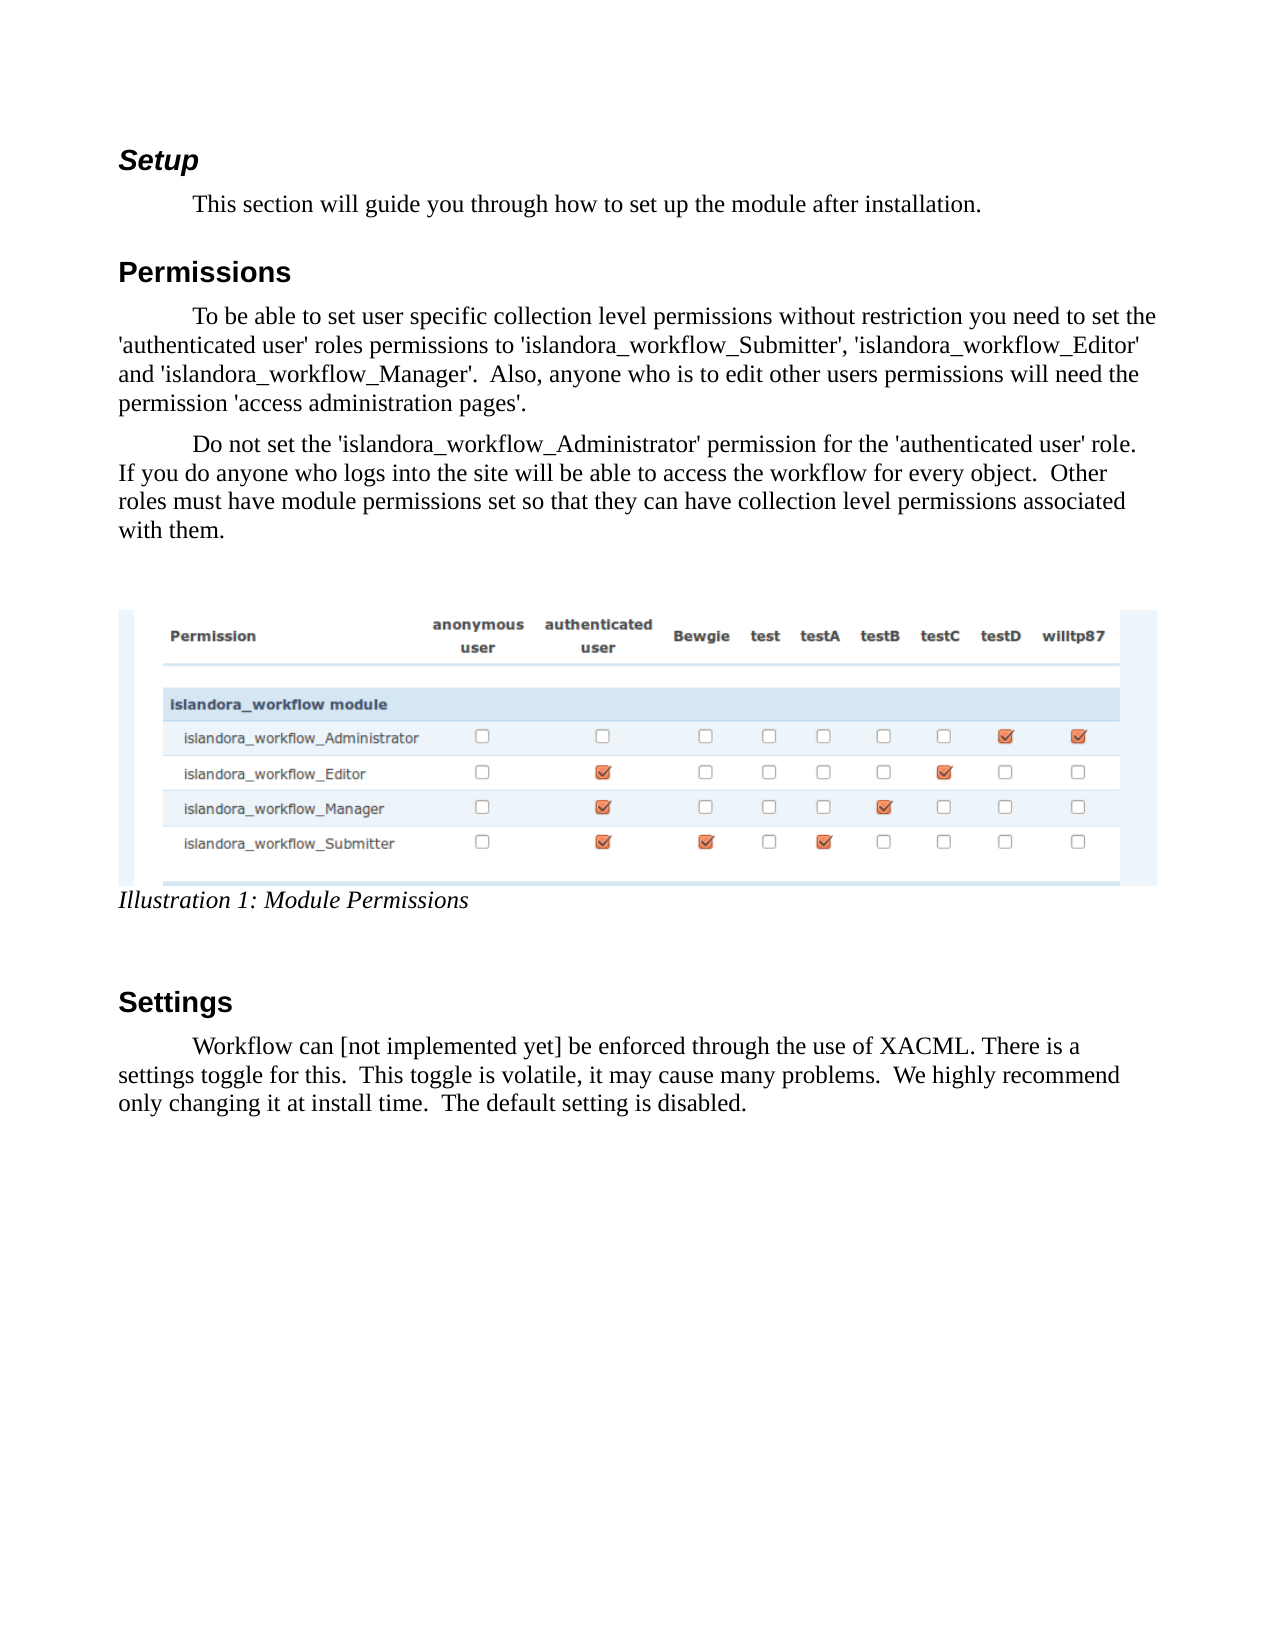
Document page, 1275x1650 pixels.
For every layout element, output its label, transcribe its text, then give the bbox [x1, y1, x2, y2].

subtitle Settings [118, 985, 1157, 1018]
subtitle Permissions [118, 255, 1157, 289]
picture [118, 610, 1158, 886]
text Do not set the 'islandora_workflow_Administrator' permission for the 'authenticated user' role. If you do anyone who logs into the site will be able to access the workflow for every object. Other roles must have module permissions set so that they can have collection level permissions associated with them. [118, 429, 1157, 544]
text To be able to set user specific collection level permissions without restriction you need to set the 'authenticated user' roles permissions to 'islandora_workflow_Submitter', 'islandora_workflow_Editor' and 'islandora_workflow_Manager'. Also, anyone who is to edit other users permissions will need the permission 'access administration pages'. [118, 301, 1157, 416]
text This section will guide you through how to set up the module after installation. [118, 189, 1157, 218]
subtitle Setup [118, 143, 1157, 177]
text Workflow can [not implemented yet] be enforced through the use of XACML. There is a settings toggle for this. This toggle is volatile, it may cause many problems. We highly recommend only changing it at install time. The default setting is disabled. [118, 1031, 1157, 1117]
text Illustration 1: Module Permissions [118, 886, 1157, 914]
